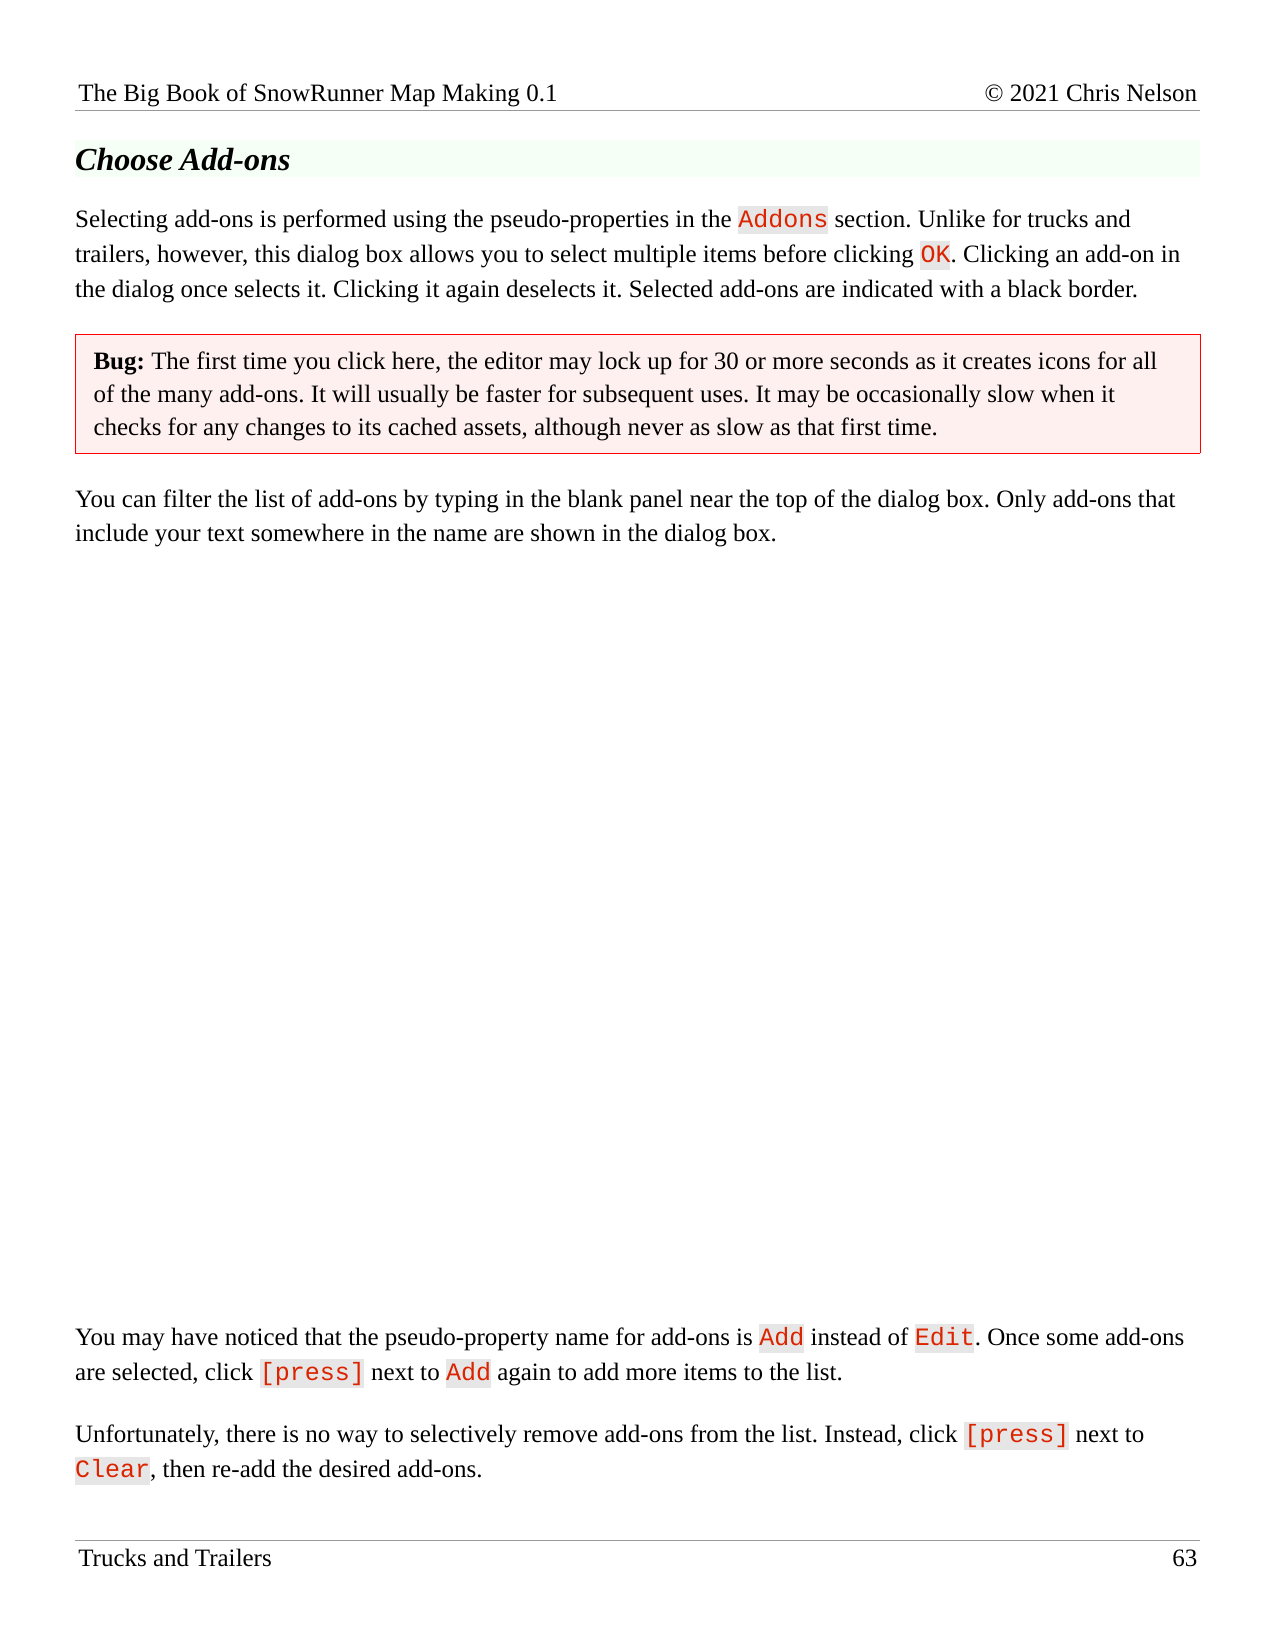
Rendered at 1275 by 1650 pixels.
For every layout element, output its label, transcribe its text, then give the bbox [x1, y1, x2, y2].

list The first time you click here, the editor may lock up for 30 or more seconds as it creates icons for all of the many add-ons. It will usually be faster for subsequent uses. It may be occasionally slow when it checks for any changes to its cached assets, although never as slow as that first time. [76, 335, 1200, 453]
text You may have noticed that the pseudo-property name for add-ons is Add instead of Edit. Once some add-ons are selected, click [press] next to Add again to add more items to the list. [75, 1322, 1200, 1388]
text Unfortunately, there is no way to selectively remove add-ons from the list. Instead, click [press] next to Clear, then re-add the desired add-ons. [75, 1419, 1200, 1485]
subtitle Choose Add-ons [75, 140, 1200, 177]
text Selecting add-ons is performed using the pseudo-properties in the Addons section. Unlike for trucks and trailers, however, this dialog box allows you to select multiple items before clicking OK. Clicking an add-on in the dialog once selects it. Clicking it again deselects it. Selected add-ons are indicated with a black border. [75, 204, 1200, 303]
text You can filter the list of add-ons by typing in the blank panel near the top of the dialog box. Only add-ons that include your text somewhere in the name are shown in the dialog box. [75, 484, 1200, 546]
